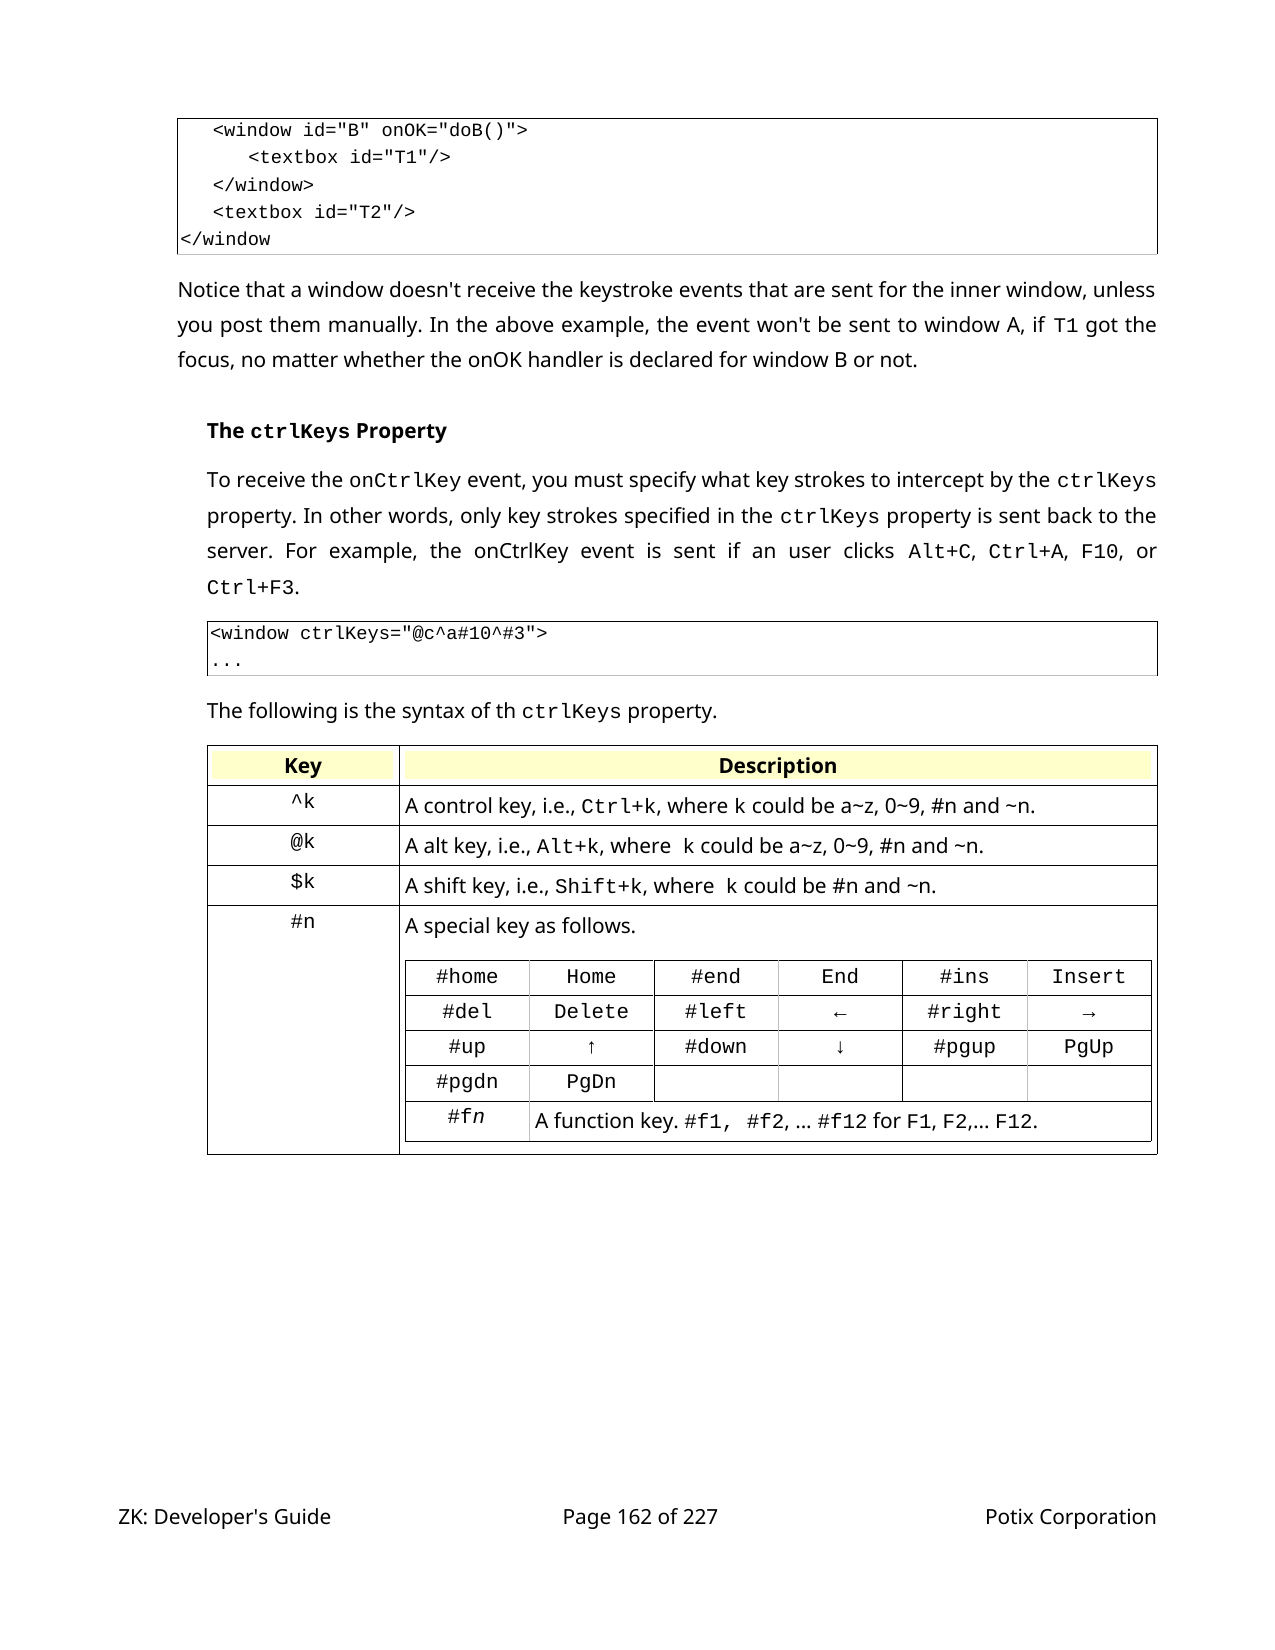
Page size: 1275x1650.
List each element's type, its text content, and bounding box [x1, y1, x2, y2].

table_cell #right [903, 996, 1027, 1030]
table_cell [903, 1066, 1027, 1101]
table_cell ↑ [530, 1031, 653, 1065]
table_cell ^k [208, 786, 399, 825]
table_cell A shift key, i.e., Shift+k, where k could be #n and ~n. [400, 866, 1157, 905]
table_cell A alt key, i.e., Alt+k, where k could be a~z, 0~9, #n and ~n. [400, 826, 1157, 865]
text ... [208, 648, 1157, 675]
text <textbox id="T2"/> [178, 200, 1157, 224]
table_cell $k [208, 866, 399, 905]
text Notice that a window doesn't receive the keystroke events that are sent for the inner window, unless you post them manually. In the above example, the event won't be sent to window A, if T1 got the focus, no matter whether the onOK handler is declared for window B or not. [177, 275, 1157, 374]
table_cell A control key, i.e., Ctrl+k, where k could be a~z, 0~9, #n and ~n. [400, 786, 1157, 825]
table_cell #pgup [903, 1031, 1027, 1065]
subtitle The ctrlKeys Property [207, 416, 1157, 445]
table_cell [1028, 1066, 1151, 1101]
table_cell A special key as follows. [400, 906, 1157, 1154]
table_cell #left [655, 996, 778, 1030]
table_header End [779, 961, 902, 995]
table_cell → [1028, 996, 1151, 1030]
table_header #end [655, 961, 778, 995]
table_cell Delete [530, 996, 653, 1030]
table_header Description [400, 746, 1157, 785]
table_cell PgUp [1028, 1031, 1151, 1065]
table_header #ins [903, 961, 1027, 995]
text <window id="B" onOK="doB()"> [178, 119, 1157, 142]
table_cell ← [779, 996, 902, 1030]
text The following is the syntax of th ctrlKeys property. [207, 696, 1157, 725]
table_cell #down [655, 1031, 778, 1065]
table_cell #pgdn [406, 1066, 529, 1101]
text </window> [178, 172, 1157, 197]
text <window ctrlKeys="@c^a#10^#3"> [208, 622, 1157, 645]
table_header Key [208, 746, 399, 785]
table_cell #n [208, 906, 399, 1154]
text <textbox id="T1"/> [178, 145, 1157, 169]
table_cell PgDn [530, 1066, 653, 1101]
table_header Home [530, 961, 653, 995]
table_cell [655, 1066, 778, 1101]
text To receive the onCtrlKey event, you must specify what key strokes to intercept by the ctrlKeys property. In other words, only key strokes specified in the ctrlKeys property is sent back to the server. For example, the onCtrlKey event is sent if an user clicks Alt+C, Ctrl+A, F10, or Ctrl+F3. [207, 465, 1157, 601]
table_header #home [406, 961, 529, 995]
text </window [178, 227, 1157, 254]
table_cell [779, 1066, 902, 1101]
table_cell @k [208, 826, 399, 865]
table_cell #del [406, 996, 529, 1030]
table_cell #fn [406, 1102, 529, 1141]
table_cell #up [406, 1031, 529, 1065]
table_cell A function key. #f1, #f2, ... #f12 for F1, F2,... F12. [530, 1102, 1151, 1141]
table_header Insert [1028, 961, 1151, 995]
table_cell ↓ [779, 1031, 902, 1065]
